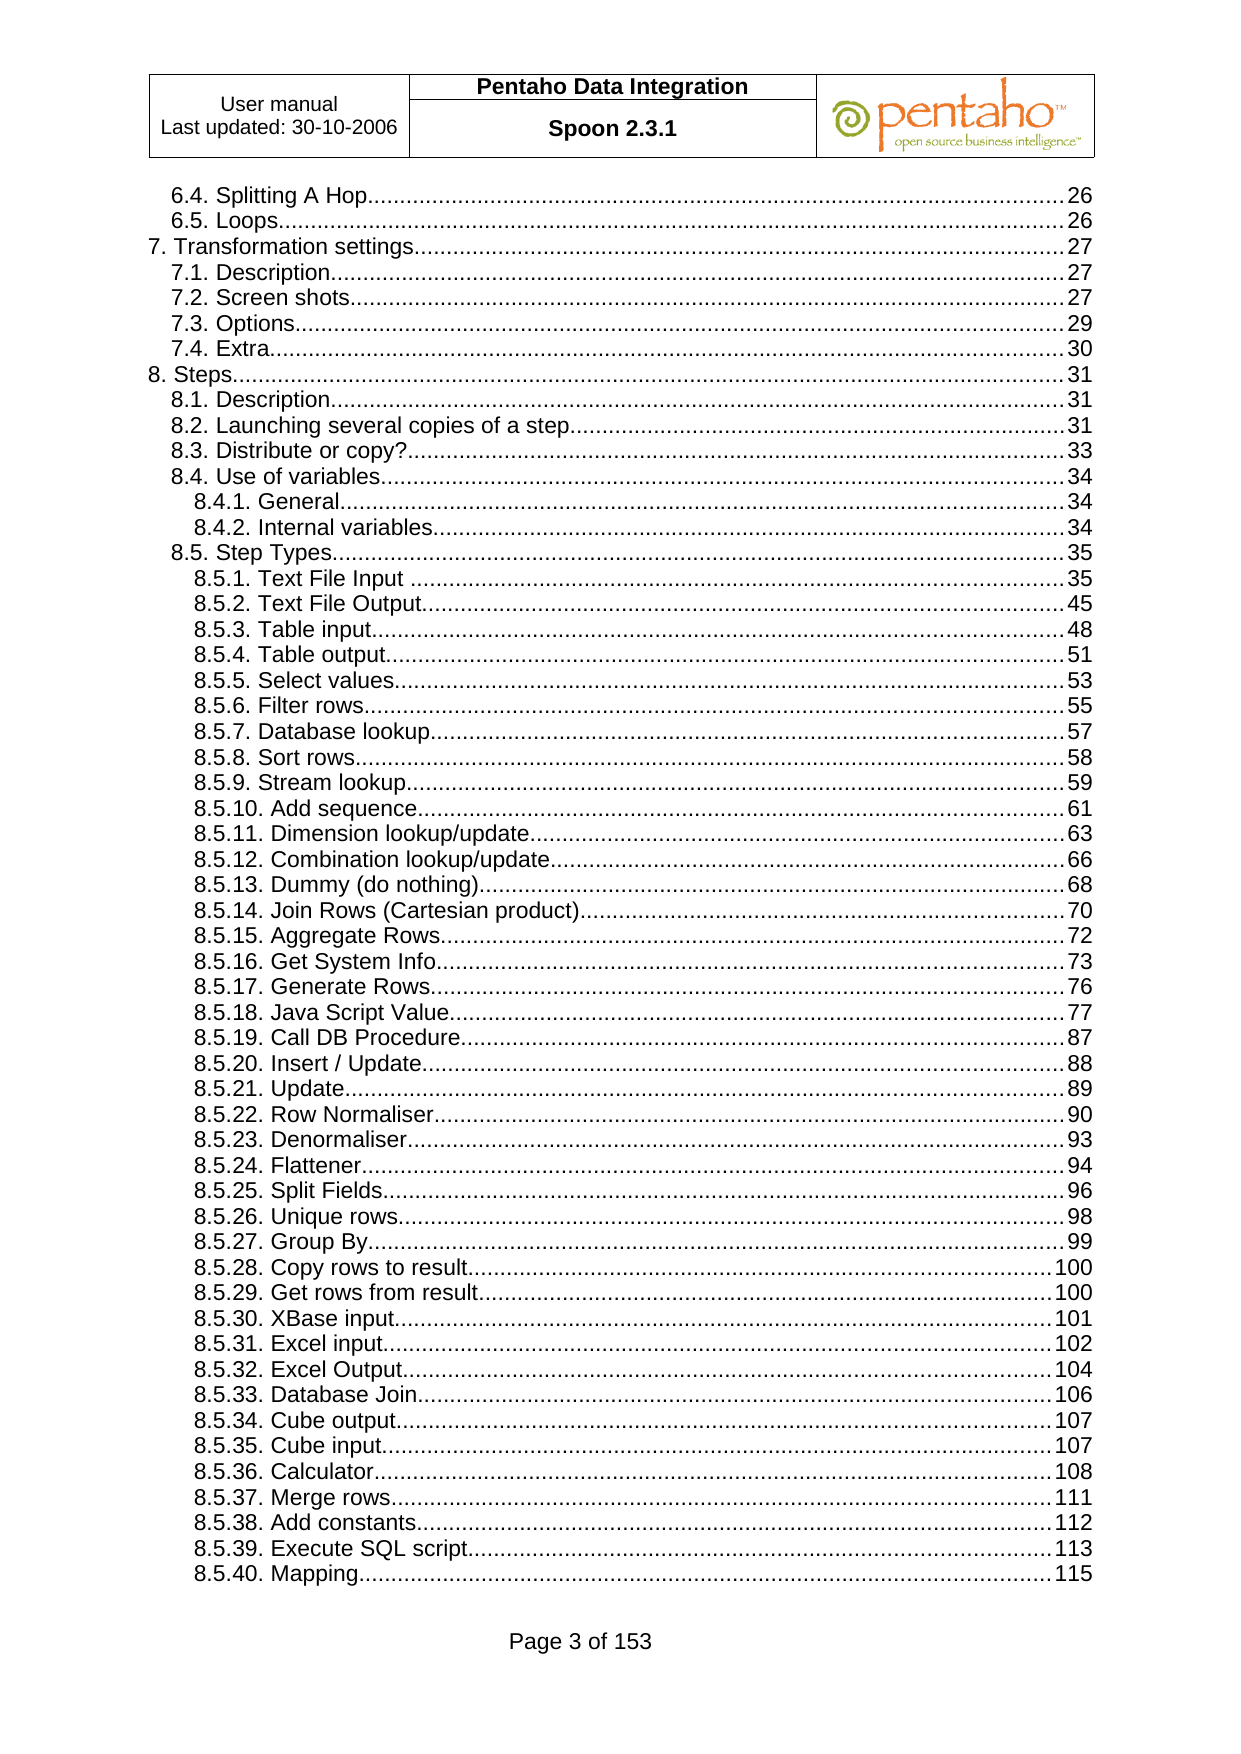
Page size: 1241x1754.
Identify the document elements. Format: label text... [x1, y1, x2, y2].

text 8.5.37. Merge rows 111 [193, 1484, 1092, 1510]
text 8.5.2. Text File Output 45 [193, 591, 1092, 617]
text 7.3. Options 29 [171, 310, 1092, 336]
text 8.5.11. Dimension lookup/update 63 [193, 821, 1092, 846]
text 8.5.9. Stream lookup 59 [193, 770, 1092, 795]
text 8.4.1. General 34 [193, 489, 1092, 514]
text 8.5.32. Excel Output 104 [193, 1357, 1092, 1382]
text 8.5.5. Select values 53 [193, 668, 1092, 693]
text 8.5.17. Generate Rows 76 [193, 974, 1092, 999]
text 8.5.39. Execute SQL script 113 [193, 1535, 1092, 1561]
text 8.5.34. Cube output 107 [193, 1408, 1092, 1433]
text 8.5.30. XBase input 101 [193, 1306, 1092, 1331]
text 8.5.33. Database Join 106 [193, 1382, 1092, 1408]
text 8.5.8. Sort rows 58 [193, 744, 1092, 770]
text 8.5.13. Dummy (do nothing) 68 [193, 872, 1092, 897]
text 8.5.4. Table output 51 [193, 642, 1092, 668]
text 7. Transformation settings 27 [148, 234, 1092, 259]
text 8.5.35. Cube input 107 [193, 1433, 1092, 1459]
text 8.3. Distribute or copy? 33 [171, 438, 1092, 463]
text 6.5. Loops 26 [171, 208, 1092, 234]
text 8.5.29. Get rows from result 100 [193, 1280, 1092, 1306]
text 7.1. Description 27 [171, 259, 1092, 285]
text 8.5.18. Java Script Value 77 [193, 999, 1092, 1025]
text 8.5.3. Table input 48 [193, 617, 1092, 642]
text 8.5.25. Split Fields 96 [193, 1178, 1092, 1203]
text 6.4. Splitting A Hop 26 [171, 183, 1092, 208]
text 8.5.26. Unique rows 98 [193, 1203, 1092, 1229]
text 8.5.1. Text File Input 35 [193, 566, 1092, 591]
text 8.5.36. Calculator 108 [193, 1459, 1092, 1484]
text 8.5.20. Insert / Update 88 [193, 1050, 1092, 1076]
text 8.5.19. Call DB Procedure 87 [193, 1025, 1092, 1050]
text 8.5.23. Denormaliser 93 [193, 1127, 1092, 1152]
text 8.5.10. Add sequence 61 [193, 795, 1092, 821]
text 8.5.16. Get System Info 73 [193, 948, 1092, 974]
text 8. Steps 31 [148, 361, 1092, 387]
text 8.5.6. Filter rows 55 [193, 693, 1092, 719]
text 7.4. Extra 30 [171, 336, 1092, 361]
text 7.2. Screen shots 27 [171, 285, 1092, 310]
text 8.2. Launching several copies of a step 31 [171, 412, 1092, 438]
text 8.5.21. Update 89 [193, 1076, 1092, 1101]
text 8.5.40. Mapping 115 [193, 1561, 1092, 1586]
text 8.4.2. Internal variables 34 [193, 514, 1092, 540]
text 8.5.22. Row Normaliser 90 [193, 1101, 1092, 1127]
text 8.5.28. Copy rows to result 100 [193, 1254, 1092, 1280]
text 8.5.31. Excel input 102 [193, 1331, 1092, 1357]
text 8.5.24. Flattener 94 [193, 1152, 1092, 1178]
text 8.5.7. Database lookup 57 [193, 719, 1092, 744]
text 8.5.14. Join Rows (Cartesian product) 70 [193, 897, 1092, 923]
text 8.1. Description 31 [171, 387, 1092, 412]
text 8.4. Use of variables 34 [171, 463, 1092, 489]
text 8.5.27. Group By 99 [193, 1229, 1092, 1254]
text 8.5.12. Combination lookup/update 66 [193, 846, 1092, 872]
text 8.5.15. Aggregate Rows 72 [193, 923, 1092, 948]
text 8.5.38. Add constants 112 [193, 1510, 1092, 1535]
text 8.5. Step Types 35 [171, 540, 1092, 566]
